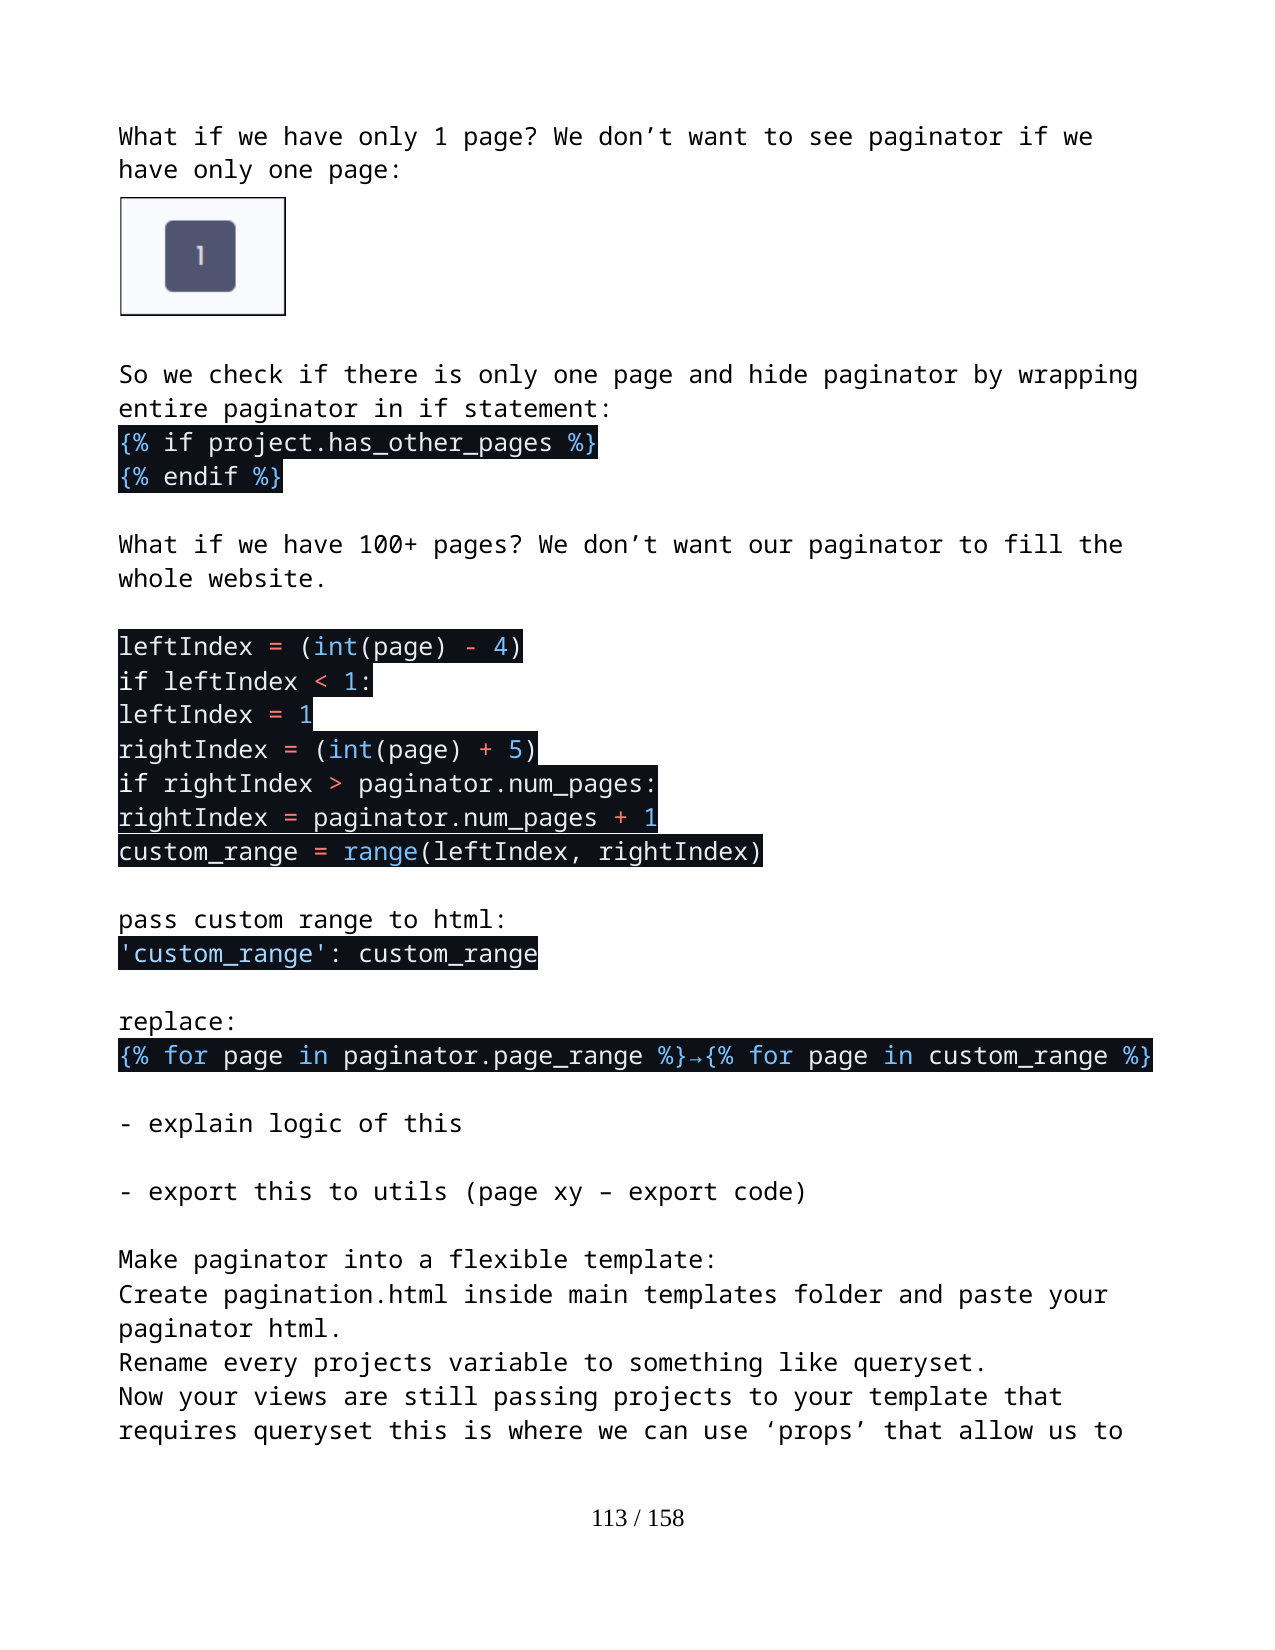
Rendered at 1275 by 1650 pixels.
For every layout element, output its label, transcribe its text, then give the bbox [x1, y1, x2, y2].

text Now your views are still passing projects to your template that requires queryset this is where we can use ‘props’ that allow us to [118, 1378, 1157, 1447]
text leftIndex = 1 [118, 697, 1157, 731]
text {% for page in paginator.page_range %}→{% for page in custom_range %} [118, 1038, 1157, 1072]
text What if we have 100+ pages? We don’t want our paginator to fill the whole website. [118, 527, 1157, 595]
text 'custom_range': custom_range [118, 936, 1157, 970]
text So we check if there is only one page and hide paginator by wrapping entire paginator in if statement: [118, 357, 1157, 425]
text rightIndex = (int(page) + 5) [118, 731, 1157, 765]
text - explain logic of this [118, 1106, 1157, 1140]
text {% endif %} [118, 459, 1157, 493]
text leftIndex = (int(page) - 4) [118, 629, 1157, 663]
text if rightIndex > paginator.num_pages: [118, 765, 1157, 799]
text {% if project.has_other_pages %} [118, 425, 1157, 459]
text What if we have only 1 page? We don’t want to see paginator if we have only one page: [118, 118, 1157, 186]
text custom_range = range(leftIndex, rightIndex) [118, 833, 1157, 867]
text Rename every projects variable to something like queryset. [118, 1344, 1157, 1378]
text replace: [118, 1004, 1157, 1038]
text Make paginator into a flexible template: [118, 1242, 1157, 1276]
text rightIndex = paginator.num_pages + 1 [118, 799, 1157, 833]
text - export this to utils (page xy – export code) [118, 1174, 1157, 1208]
picture [120, 197, 286, 316]
text if leftIndex < 1: [118, 663, 1157, 697]
text Create pagination.html inside main templates folder and paste your paginator html. [118, 1276, 1157, 1344]
text pass custom range to html: [118, 902, 1157, 936]
